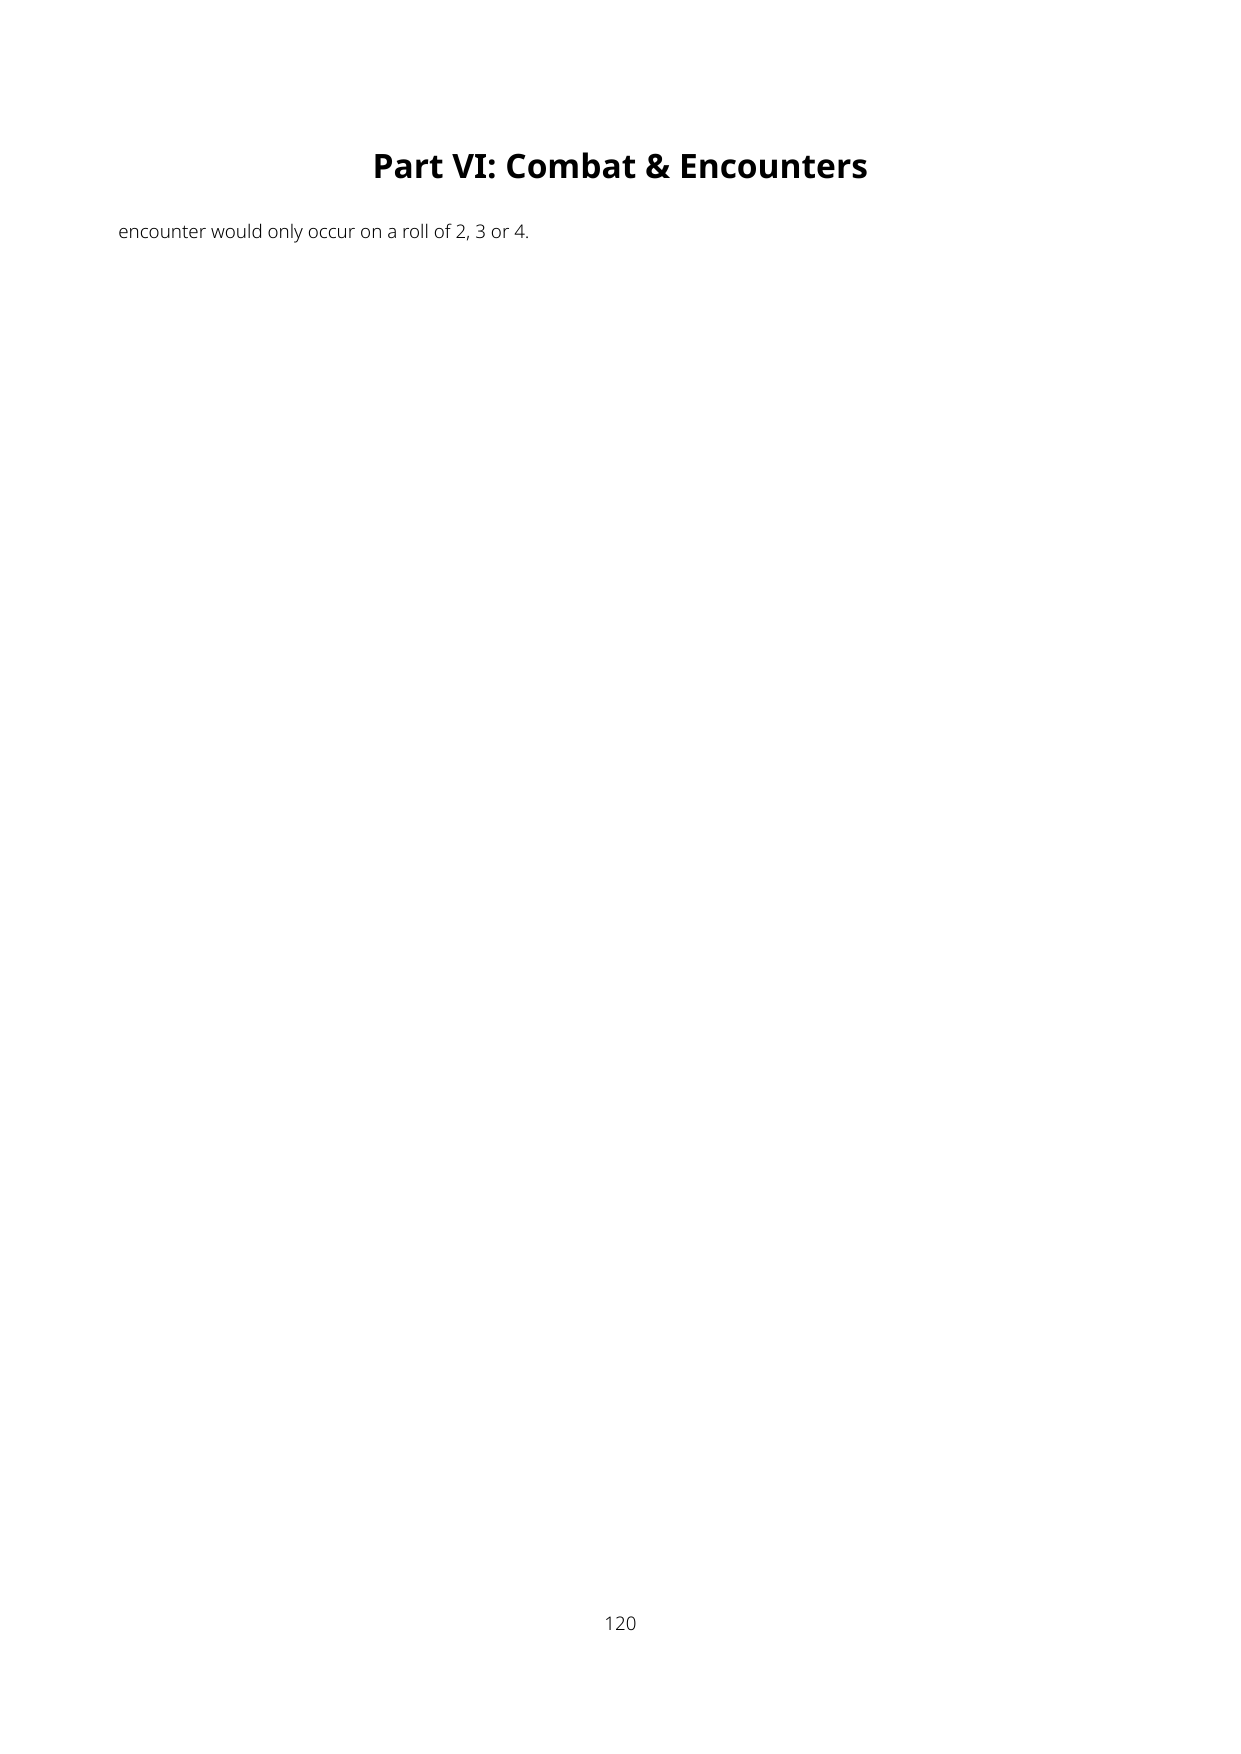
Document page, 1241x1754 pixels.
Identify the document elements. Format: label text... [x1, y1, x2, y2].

text encounter would only occur on a roll of 2, 3 or 4. [118, 218, 605, 244]
